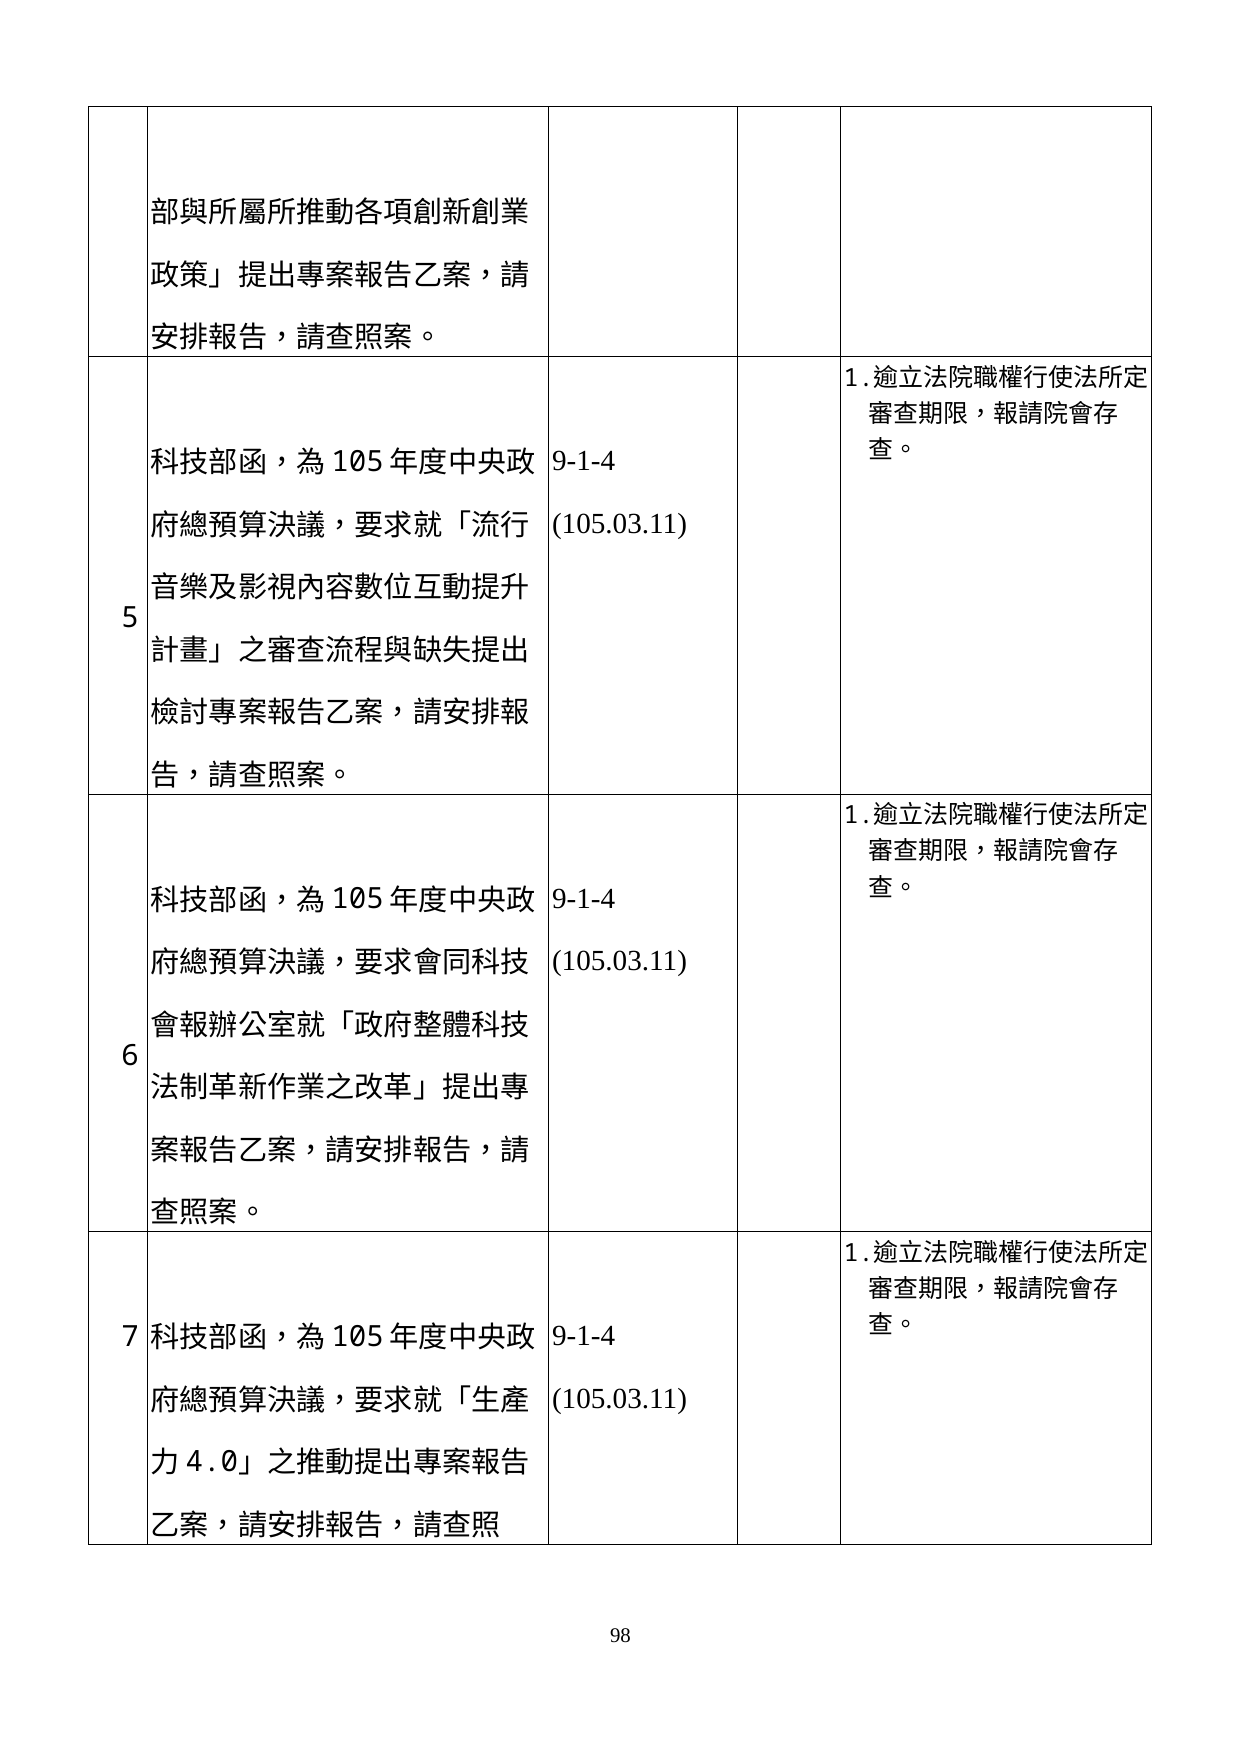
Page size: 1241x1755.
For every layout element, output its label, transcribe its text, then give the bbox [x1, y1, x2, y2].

table_cell [89, 357, 147, 793]
table_cell [738, 1232, 840, 1543]
table_cell [549, 107, 737, 356]
table_cell 科技部函，為105年度中央政府總預算決議，要求就「生產力4.0」之推動提出專案報告乙案，請安排報告，請查照 [148, 1232, 548, 1543]
table_cell [89, 1232, 147, 1543]
table_cell [738, 357, 840, 793]
table_cell 科技部函，為105年度中央政府總預算決議，要求會同科技會報辦公室就「政府整體科技法制革新作業之改革」提出專案報告乙案，請安排報告，請查照案。 [148, 795, 548, 1231]
table_cell 9-1-4 (105.03.11) [549, 357, 737, 793]
table_cell [89, 107, 147, 356]
table_cell [738, 795, 840, 1231]
table_cell [738, 107, 840, 356]
table_cell 1.逾立法院職權行使法所定審查期限，報請院會存查。 [841, 795, 1151, 1231]
table_cell 科技部函，為105年度中央政府總預算決議，要求就「流行音樂及影視內容數位互動提升計畫」之審查流程與缺失提出檢討專案報告乙案，請安排報告，請查照案。 [148, 357, 548, 793]
table_cell [89, 795, 147, 1231]
table_cell [841, 107, 1151, 356]
table_cell 1.逾立法院職權行使法所定審查期限，報請院會存查。 [841, 1232, 1151, 1543]
table_cell 9-1-4 (105.03.11) [549, 795, 737, 1231]
table_cell 部與所屬所推動各項創新創業政策」提出專案報告乙案，請安排報告，請查照案。 [148, 107, 548, 356]
table_cell 1.逾立法院職權行使法所定審查期限，報請院會存查。 [841, 357, 1151, 793]
table_cell 9-1-4 (105.03.11) [549, 1232, 737, 1543]
